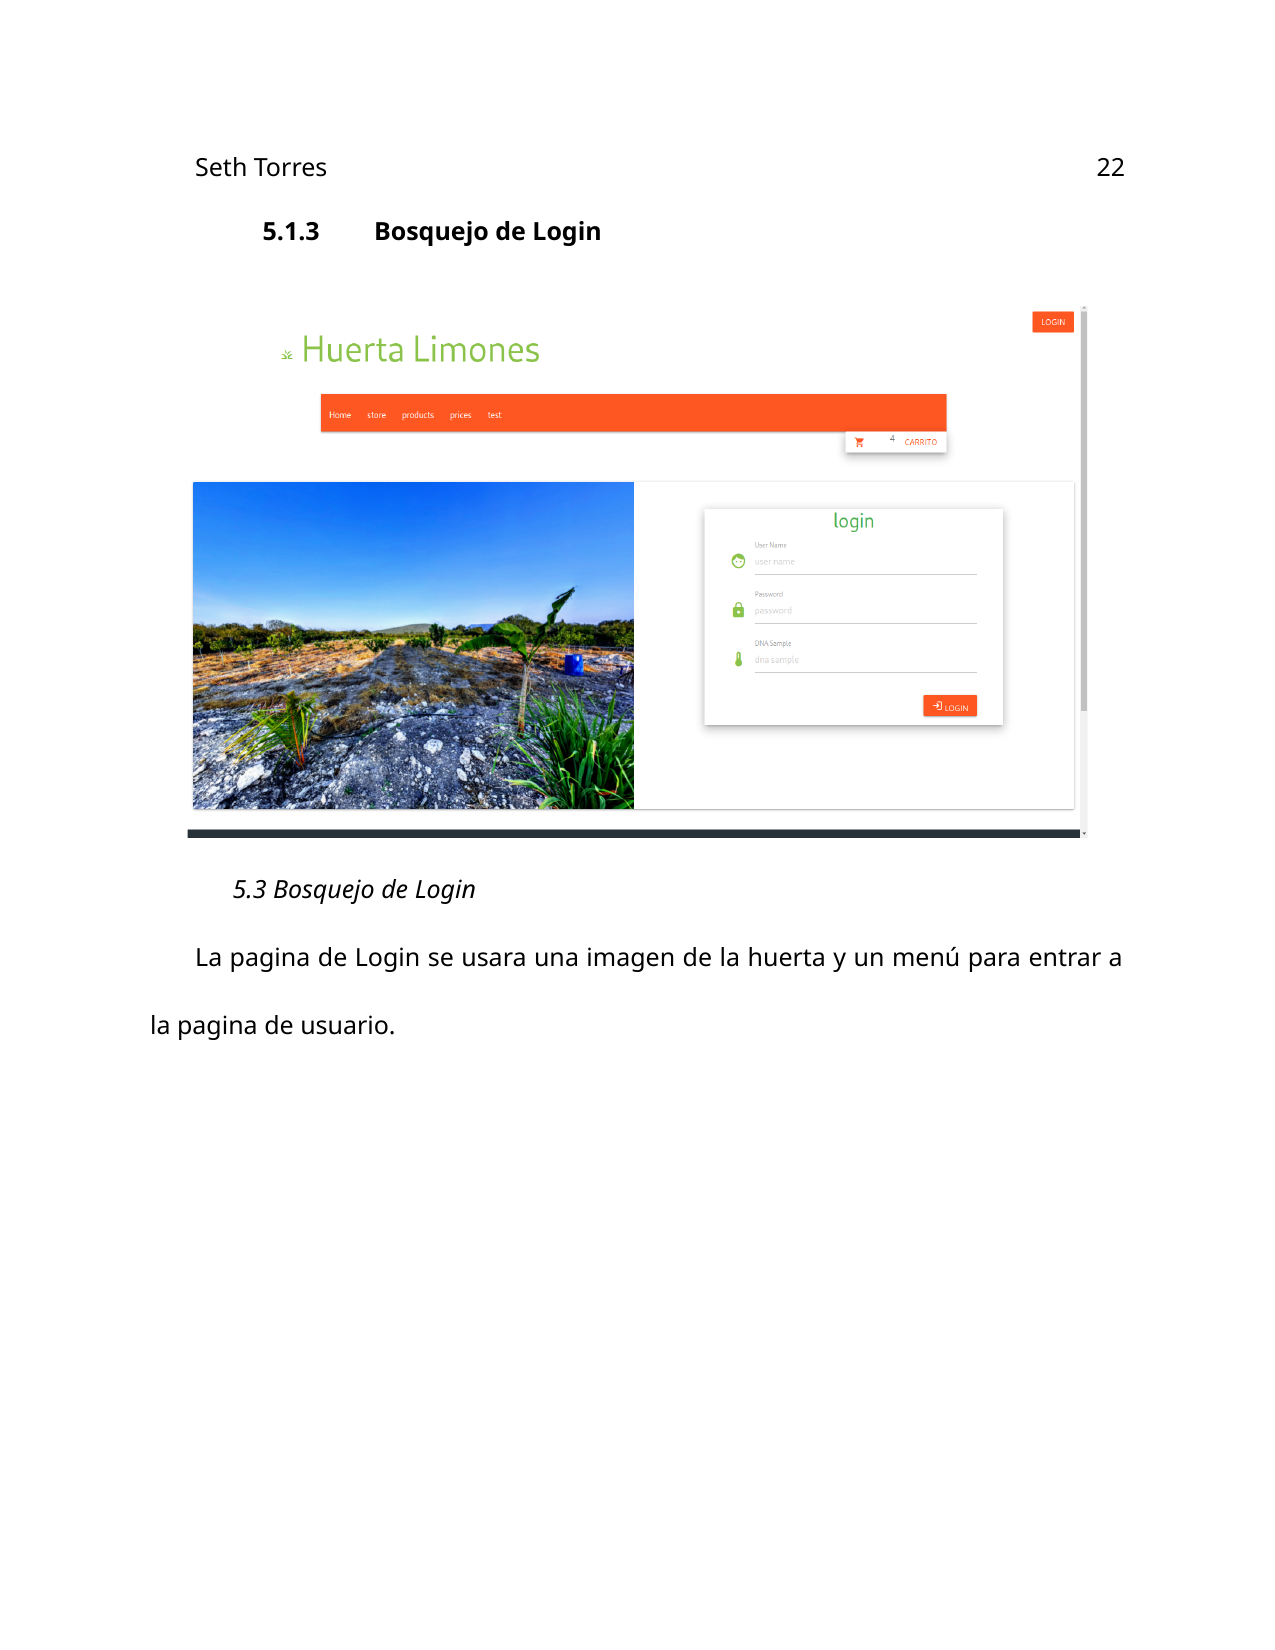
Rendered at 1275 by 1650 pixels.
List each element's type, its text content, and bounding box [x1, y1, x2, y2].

text La pagina de Login se usara una imagen de la huerta y un menú para entrar a la pagina de usuario. [150, 294, 1125, 1042]
text 5.3 Bosquejo de Login [187, 838, 1087, 906]
subtitle Bosquejo de Login [262, 213, 1125, 248]
picture [187, 306, 1088, 838]
